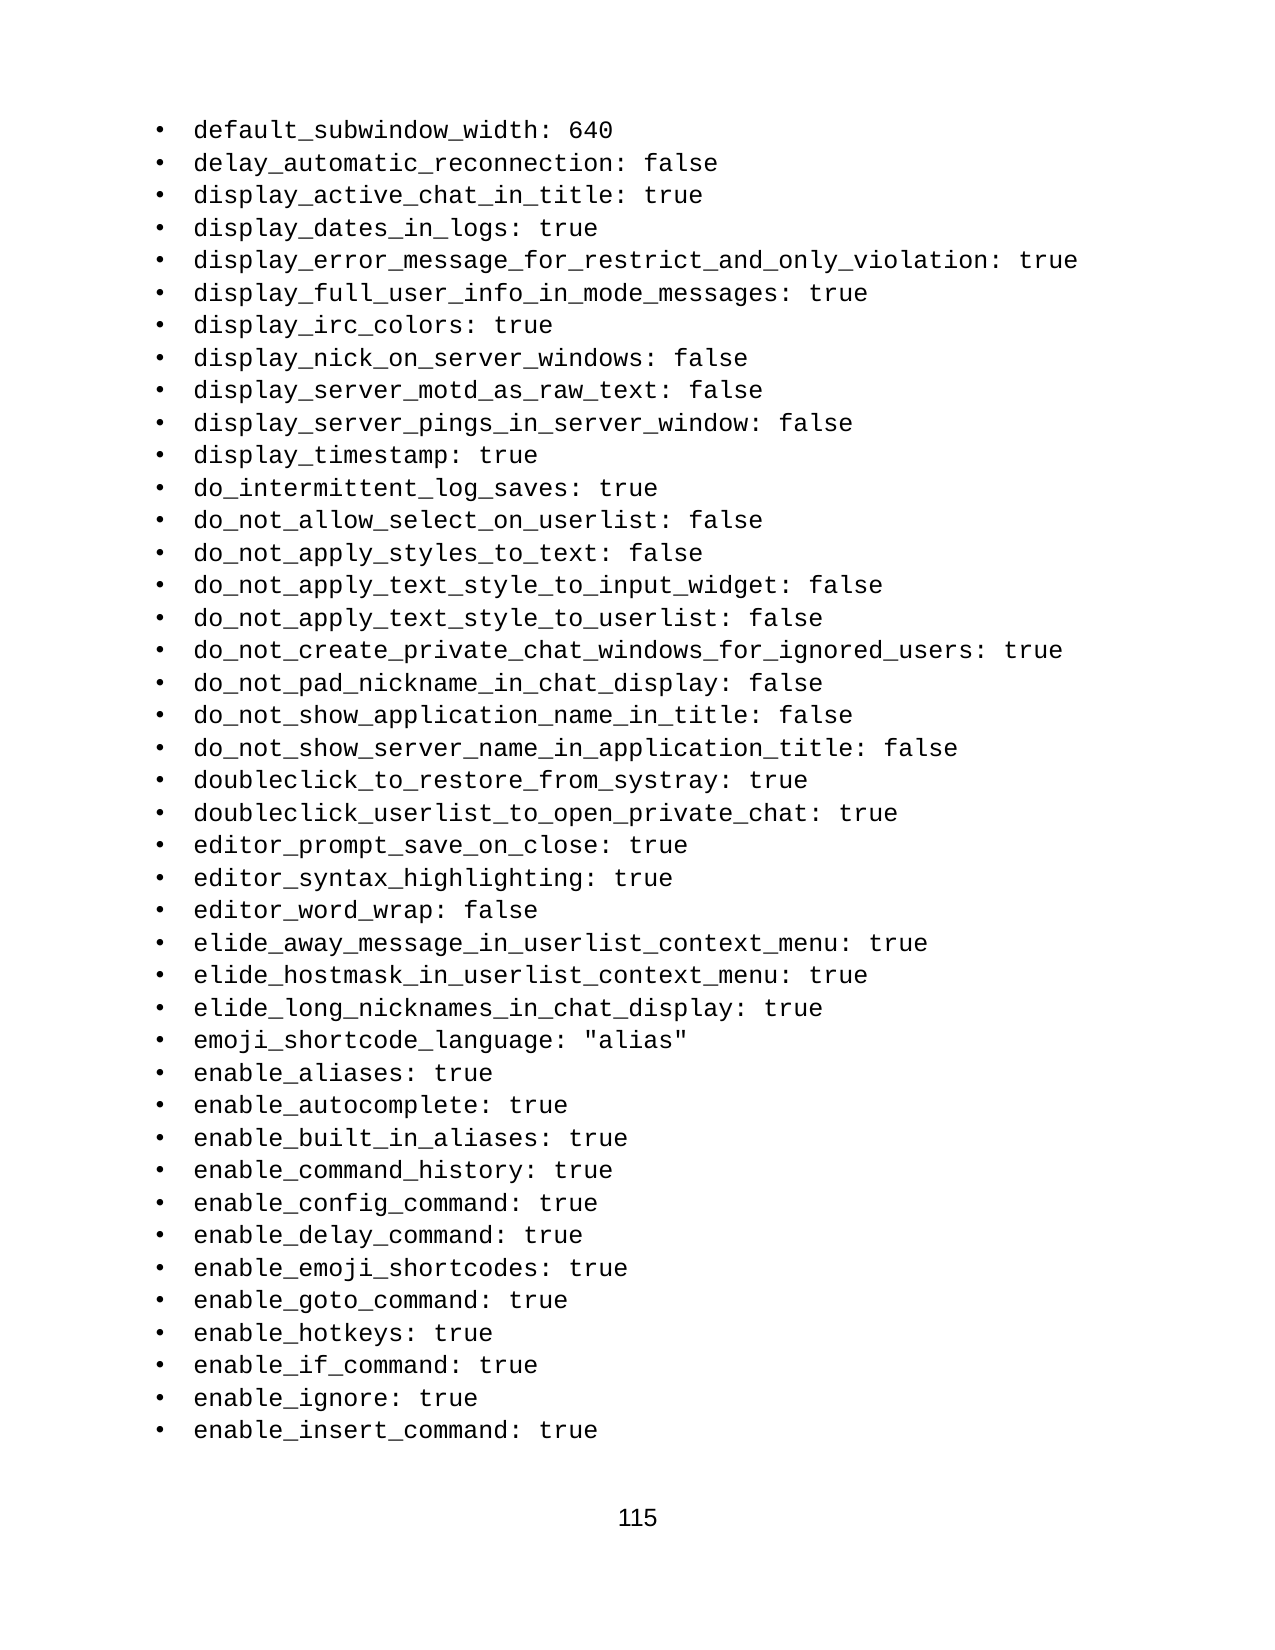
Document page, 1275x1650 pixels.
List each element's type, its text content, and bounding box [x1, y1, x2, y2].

list enable_insert_command: true [156, 1418, 1157, 1446]
list enable_emoji_shortcodes: true [156, 1256, 1157, 1284]
list do_intermittent_log_saves: true [156, 476, 1157, 504]
list do_not_allow_select_on_userlist: false [156, 508, 1157, 536]
list elide_away_message_in_userlist_context_menu: true [156, 931, 1157, 959]
list do_not_create_private_chat_windows_for_ignored_users: true [156, 638, 1157, 666]
list do_not_show_application_name_in_title: false [156, 703, 1157, 731]
list elide_long_nicknames_in_chat_display: true [156, 996, 1157, 1024]
list display_error_message_for_restrict_and_only_violation: true [156, 248, 1157, 276]
list enable_if_command: true [156, 1353, 1157, 1381]
list elide_hostmask_in_userlist_context_menu: true [156, 963, 1157, 991]
list do_not_apply_text_style_to_input_widget: false [156, 573, 1157, 601]
list display_nick_on_server_windows: false [156, 346, 1157, 374]
list enable_built_in_aliases: true [156, 1126, 1157, 1154]
list emoji_shortcode_language: "alias" [156, 1028, 1157, 1056]
list enable_autocomplete: true [156, 1093, 1157, 1121]
list default_subwindow_width: 640 [156, 118, 1157, 146]
list enable_ignore: true [156, 1386, 1157, 1414]
list doubleclick_to_restore_from_systray: true [156, 768, 1157, 796]
list editor_word_wrap: false [156, 898, 1157, 926]
list display_server_motd_as_raw_text: false [156, 378, 1157, 406]
list enable_hotkeys: true [156, 1321, 1157, 1349]
list do_not_pad_nickname_in_chat_display: false [156, 671, 1157, 699]
list enable_aliases: true [156, 1061, 1157, 1089]
list enable_config_command: true [156, 1191, 1157, 1219]
list do_not_show_server_name_in_application_title: false [156, 736, 1157, 764]
list doubleclick_userlist_to_open_private_chat: true [156, 801, 1157, 829]
list display_full_user_info_in_mode_messages: true [156, 281, 1157, 309]
list display_timestamp: true [156, 443, 1157, 471]
list do_not_apply_text_style_to_userlist: false [156, 606, 1157, 634]
list display_irc_colors: true [156, 313, 1157, 341]
list do_not_apply_styles_to_text: false [156, 541, 1157, 569]
list enable_goto_command: true [156, 1288, 1157, 1316]
list display_dates_in_logs: true [156, 216, 1157, 244]
list display_active_chat_in_title: true [156, 183, 1157, 211]
list display_server_pings_in_server_window: false [156, 411, 1157, 439]
list enable_command_history: true [156, 1158, 1157, 1186]
list enable_delay_command: true [156, 1223, 1157, 1251]
list editor_prompt_save_on_close: true [156, 833, 1157, 861]
list delay_automatic_reconnection: false [156, 151, 1157, 179]
list editor_syntax_highlighting: true [156, 866, 1157, 894]
